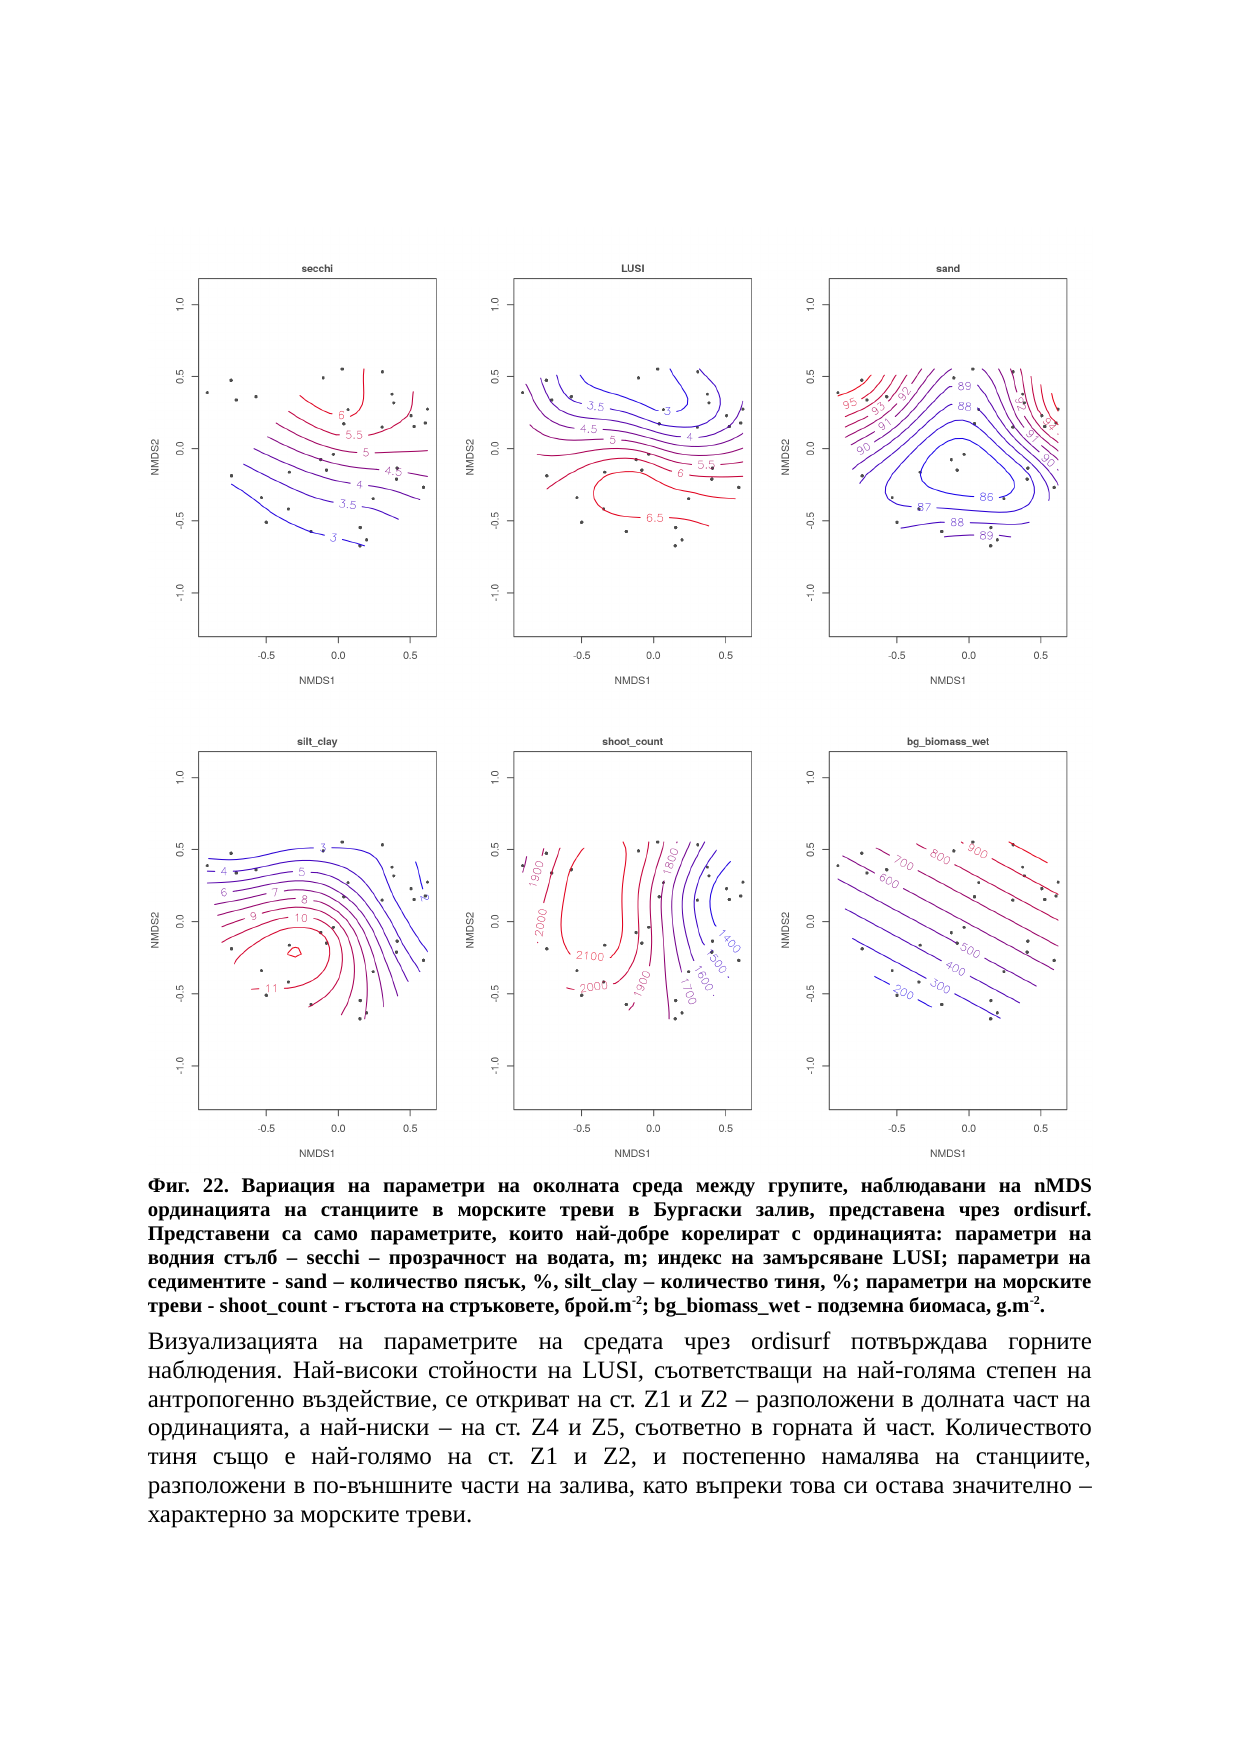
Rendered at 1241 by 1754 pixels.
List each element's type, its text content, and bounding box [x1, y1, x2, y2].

picture [147, 227, 1093, 1173]
text Визуализацията на параметрите на средата чрез ordisurf потвърждава горните наблюдения. Най-високи стойности на LUSI, съответстващи на най-голяма степен на антропогенно въздействие, се откриват на ст. Z1 и Z2 – разположени в долната част на ординацията, а най-ниски – на ст. Z4 и Z5, съответно в горната й част. Количеството тиня също е най-голямо на ст. Z1 и Z2, и постепенно намалява на станциите, разположени в по-външните части на залива, като въпреки това си остава значително – характерно за морските треви. [148, 1317, 1093, 1527]
text Фиг. 22. Вариация на параметри на околната среда между групите, наблюдавани на nMDS ординацията на станциите в морските треви в Бургаски залив, представена чрез ordisurf. Представени са само параметрите, които най-добре корелират с ординацията: параметри на водния стълб – secchi – прозрачност на водата, m; индекс на замърсяване LUSI; параметри на седиментите - sand – количество пясък, %, silt_clay – количество тиня, %; параметри на морските треви - shoot_count - гъстота на стръковете, брой.m-2; bg_biomass_wet - подземна биомаса, g.m-2. [148, 1173, 1093, 1317]
text [148, 207, 1093, 227]
